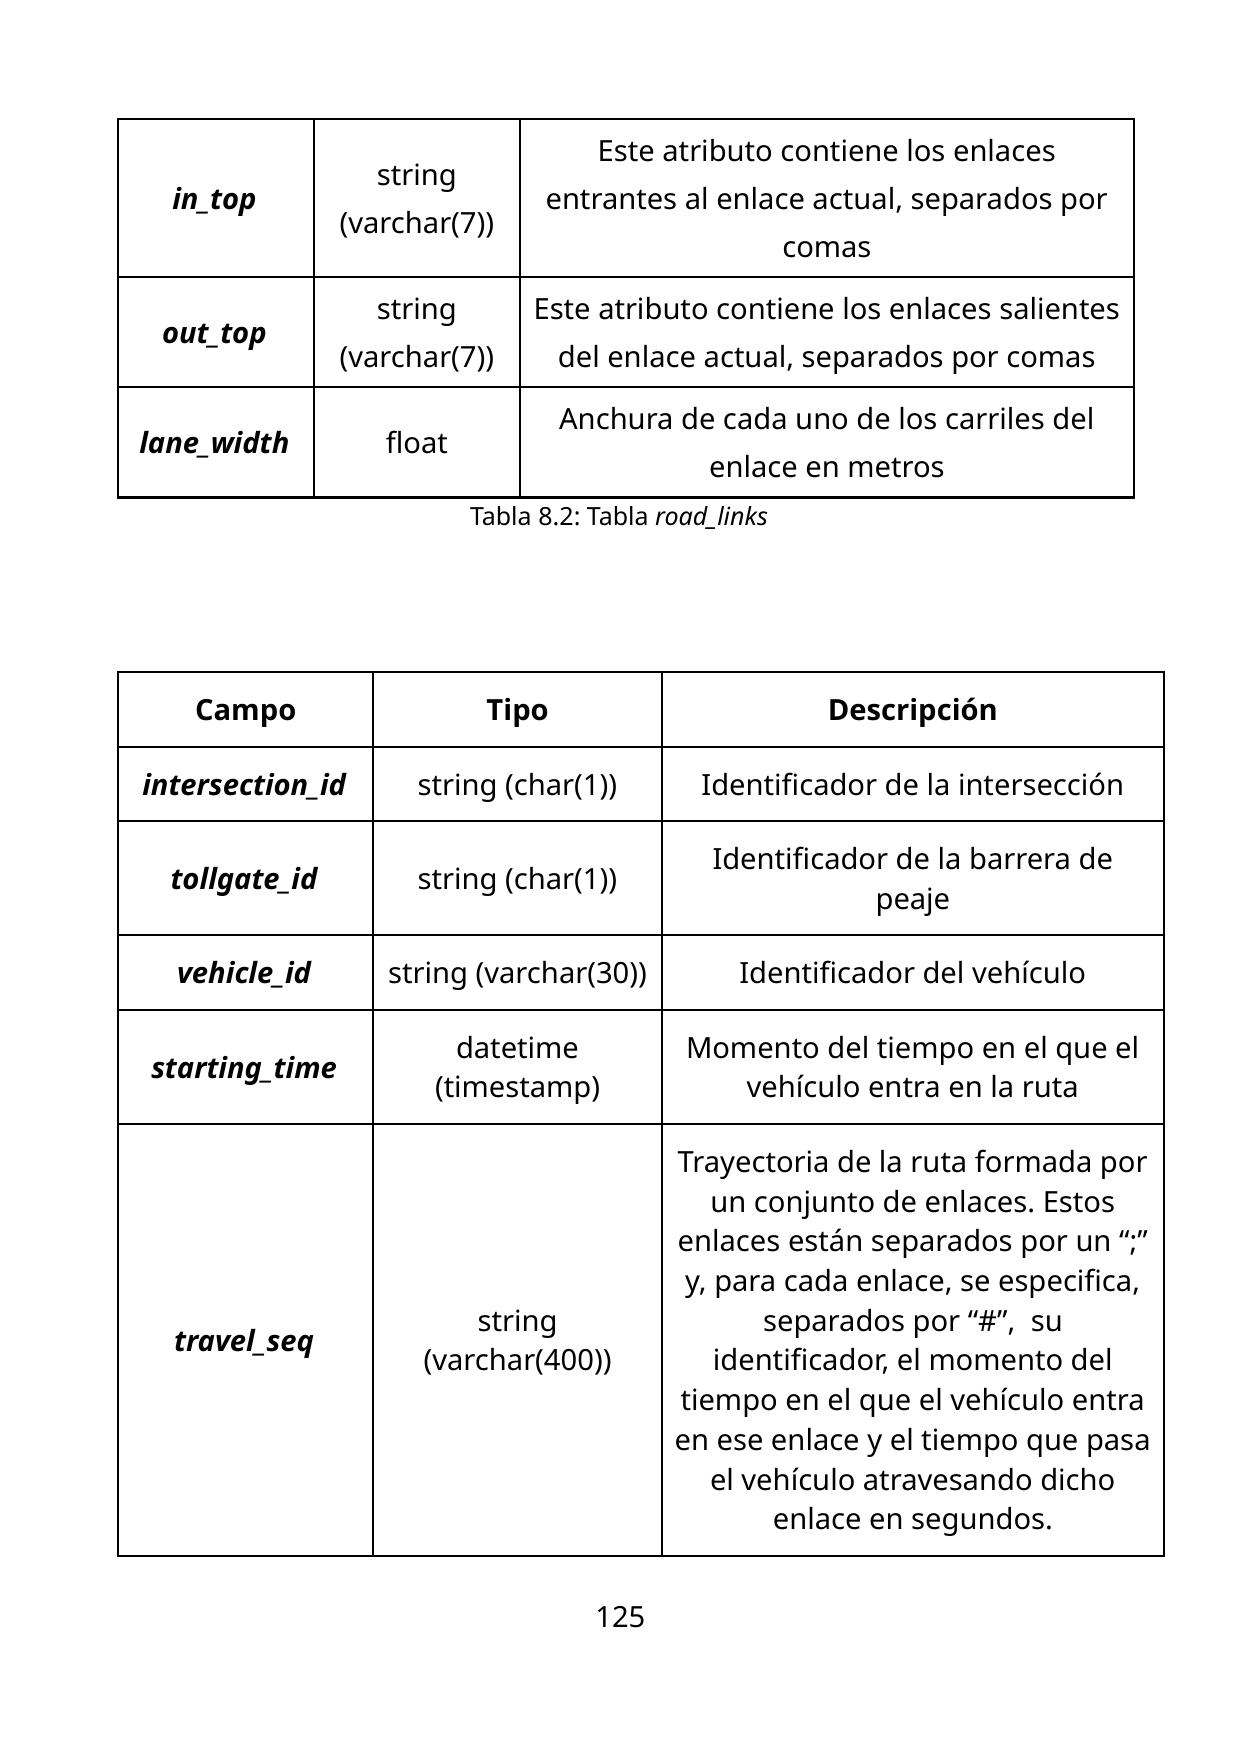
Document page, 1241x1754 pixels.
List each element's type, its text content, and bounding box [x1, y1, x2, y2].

table_header Tipo [374, 673, 661, 746]
table_cell Trayectoria de la ruta formada por un conjunto de enlaces. Estos enlaces están separados por un “;” y, para cada enlace, se especifica, separados por “#”, su identificador, el momento del tiempo en el que el vehículo entra en ese enlace y el tiempo que pasa el vehículo atravesando dicho enlace en segundos. [663, 1125, 1163, 1554]
table_cell string (char(1)) [374, 748, 661, 820]
table_cell Identificador de la barrera de peaje [663, 822, 1163, 934]
table_cell Identificador de la intersección [663, 748, 1163, 820]
table_cell string (char(1)) [374, 822, 661, 934]
text Tabla 8.2: Tabla road_links [118, 499, 1122, 532]
table_cell Este atributo contiene los enlaces salientes del enlace actual, separados por comas [521, 278, 1133, 386]
table_cell Identificador del vehículo [663, 936, 1163, 1009]
table_cell tollgate_id [119, 822, 372, 934]
table_cell in_top [119, 120, 313, 276]
table_cell Momento del tiempo en el que el vehículo entra en la ruta [663, 1011, 1163, 1123]
table_cell float [315, 388, 519, 496]
table_cell out_top [119, 278, 313, 386]
table_cell intersection_id [119, 748, 372, 820]
table_header Descripción [663, 673, 1163, 746]
table_cell Este atributo contiene los enlaces entrantes al enlace actual, separados por comas [521, 120, 1133, 276]
table_cell string (varchar(30)) [374, 936, 661, 1009]
table_cell Anchura de cada uno de los carriles del enlace en metros [521, 388, 1133, 496]
table_header Campo [119, 673, 372, 746]
table_cell string (varchar(7)) [315, 278, 519, 386]
table_cell string (varchar(400)) [374, 1125, 661, 1554]
table_cell lane_width [119, 388, 313, 496]
table_cell string (varchar(7)) [315, 120, 519, 276]
table_cell datetime (timestamp) [374, 1011, 661, 1123]
table_cell travel_seq [119, 1125, 372, 1554]
table_cell starting_time [119, 1011, 372, 1123]
table_cell vehicle_id [119, 936, 372, 1009]
